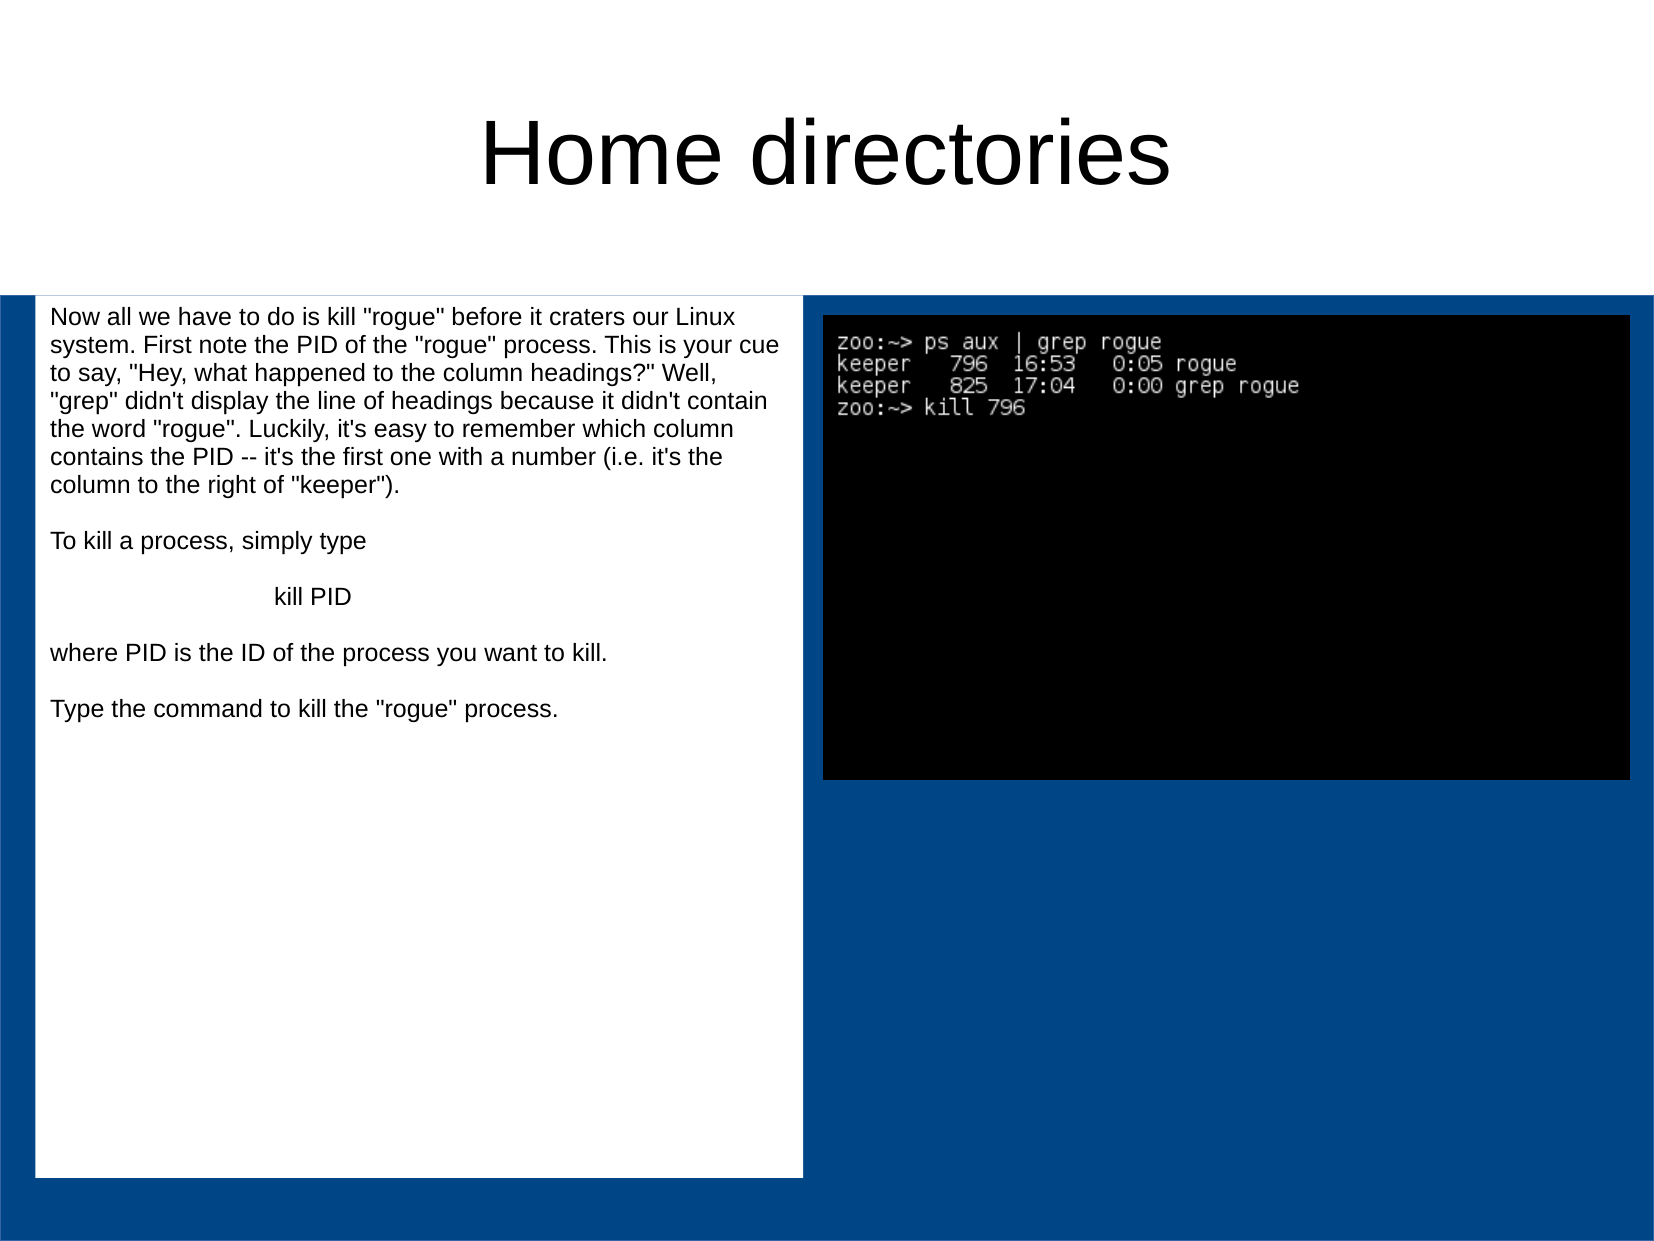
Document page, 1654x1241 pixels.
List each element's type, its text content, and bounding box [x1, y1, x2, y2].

title Home directories [82, 49, 1571, 257]
text_box Now all we have to do is kill "rogue" before it craters our Linux system. First note the PID of the "rogue" process. This is your cue to say, "Hey, what happened to the column headings?" Well, "grep" didn't display the line of headings because it didn't contain the word "rogue". Luckily, it's easy to remember which column contains the PID -- it's the first one with a number (i.e. it's the column to the right of "keeper"). To kill a process, simply type kill PID where PID is the ID of the process you want to kill. Type the command to kill the "rogue" process. [35, 295, 804, 1178]
text_box [0, 295, 1654, 1241]
picture [823, 315, 1630, 780]
